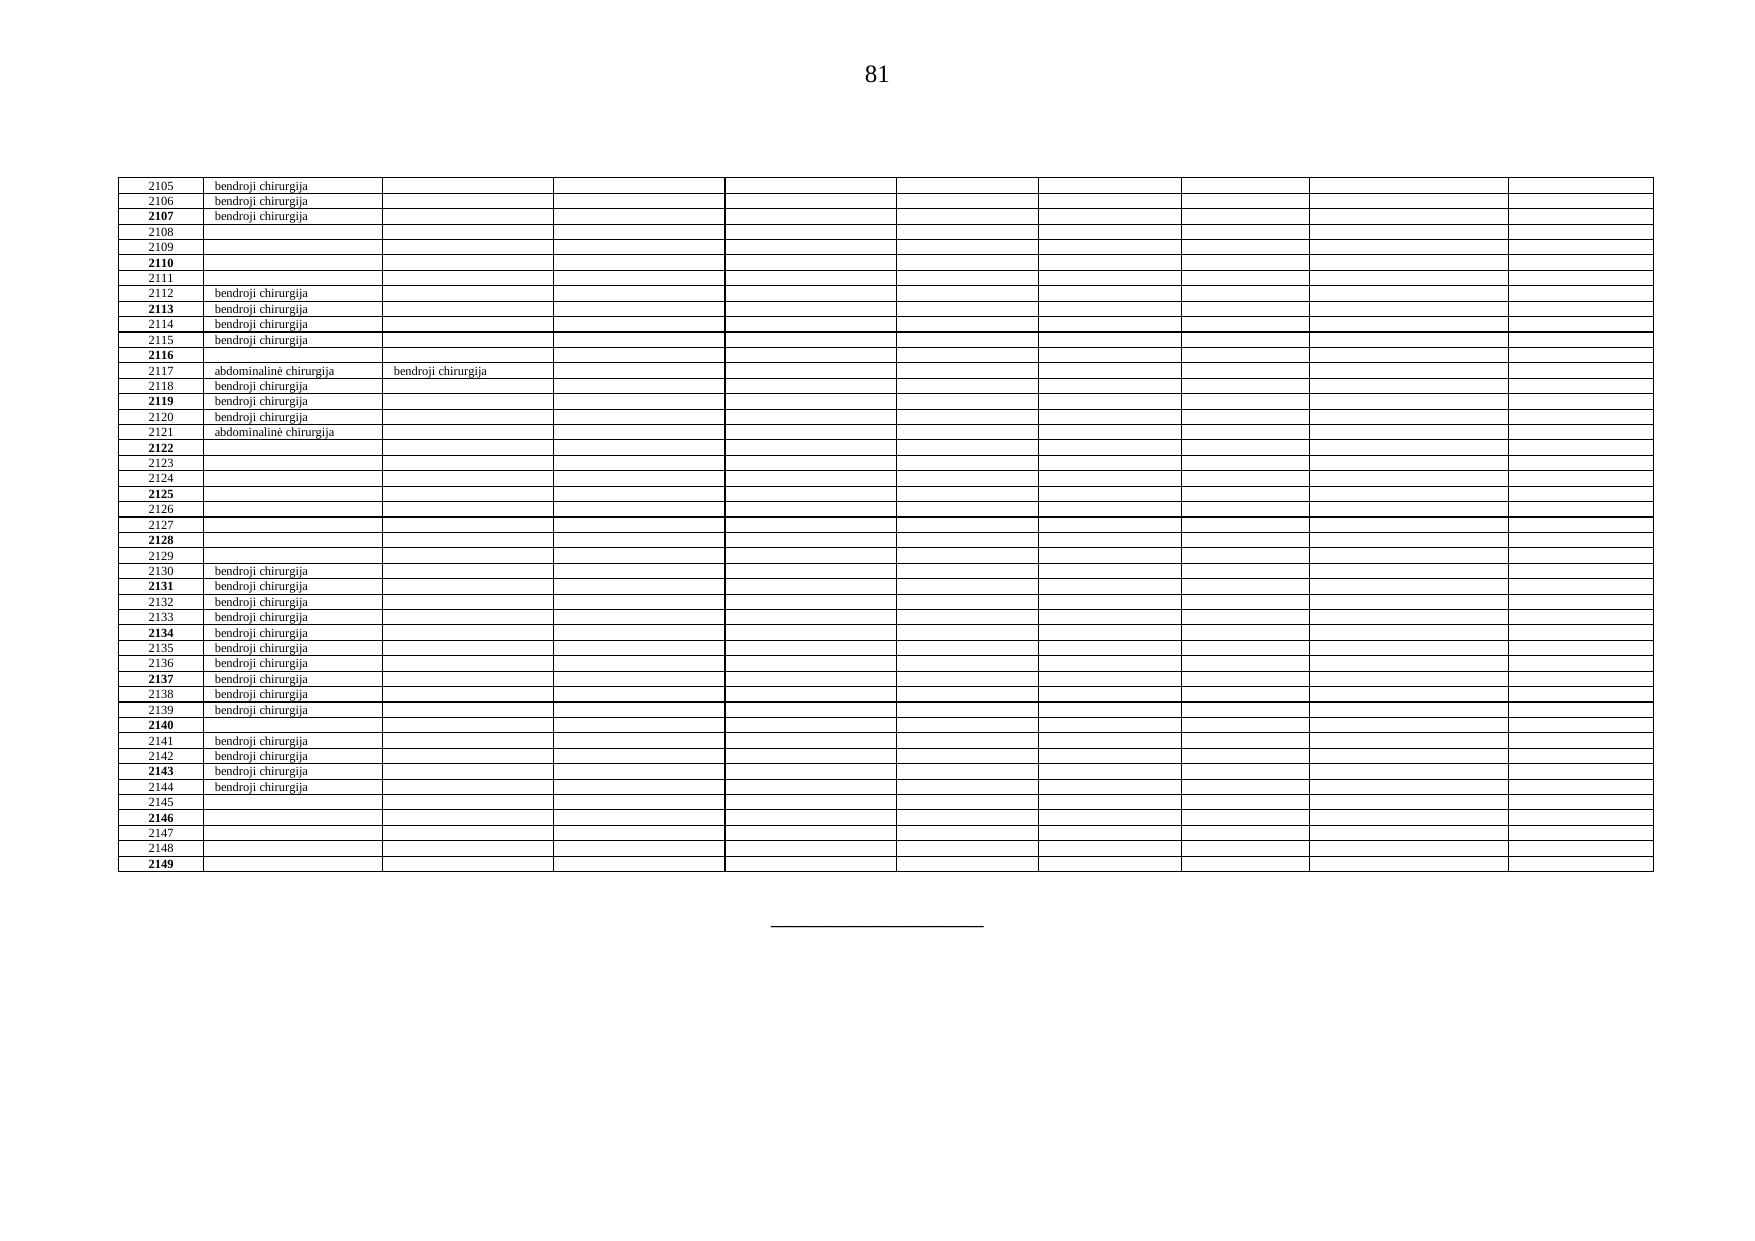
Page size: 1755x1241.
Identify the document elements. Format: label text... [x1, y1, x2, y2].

table_cell [1509, 533, 1653, 547]
table_cell [383, 595, 553, 609]
table_cell [1310, 471, 1508, 486]
table_cell [204, 440, 382, 455]
table_cell [1182, 271, 1309, 285]
table_cell [554, 518, 724, 532]
table_cell [1310, 487, 1508, 501]
table_cell [897, 302, 1038, 316]
table_cell [1310, 610, 1508, 624]
table_cell [726, 363, 896, 378]
table_cell [204, 548, 382, 563]
table_cell [897, 579, 1038, 593]
table_cell [1039, 348, 1181, 362]
table_cell [726, 456, 896, 470]
table_cell [726, 656, 896, 671]
table_cell [897, 733, 1038, 748]
table_cell [726, 595, 896, 609]
table_cell [554, 302, 724, 316]
table_cell 2114 [119, 317, 203, 331]
table_cell 2122 [119, 440, 203, 455]
table_cell 2127 [119, 518, 203, 532]
table_cell [383, 194, 553, 208]
table_cell [1509, 610, 1653, 624]
table_cell [1310, 579, 1508, 593]
table_cell [1039, 333, 1181, 347]
table_cell [1310, 625, 1508, 640]
table_cell [726, 533, 896, 547]
table_cell [1039, 610, 1181, 624]
table_cell [1310, 348, 1508, 362]
table_cell [1039, 178, 1181, 193]
table_cell [1182, 518, 1309, 532]
table_cell [897, 425, 1038, 439]
table_cell [1182, 810, 1309, 825]
table_cell [383, 579, 553, 593]
table_cell [554, 379, 724, 393]
table_cell [554, 780, 724, 794]
table_cell 2113 [119, 302, 203, 316]
table_cell [554, 625, 724, 640]
table_cell 2106 [119, 194, 203, 208]
table_cell [1509, 363, 1653, 378]
table_cell [1182, 780, 1309, 794]
table_cell [554, 271, 724, 285]
table_cell [1039, 826, 1181, 840]
table_cell [554, 440, 724, 455]
table_cell [1509, 687, 1653, 701]
table_cell 2116 [119, 348, 203, 362]
table_cell [1310, 656, 1508, 671]
table_cell [726, 857, 896, 871]
table_cell [1310, 564, 1508, 578]
table_cell bendroji chirurgija [204, 764, 382, 778]
table_cell bendroji chirurgija [204, 625, 382, 640]
table_cell [554, 425, 724, 439]
table_cell [383, 487, 553, 501]
table_cell [897, 780, 1038, 794]
table_cell [1310, 733, 1508, 748]
table_cell [554, 533, 724, 547]
table_cell [1182, 641, 1309, 655]
table_cell [897, 379, 1038, 393]
table_cell [204, 826, 382, 840]
table_cell [1182, 579, 1309, 593]
table_cell [383, 687, 553, 701]
table_cell [897, 333, 1038, 347]
table_cell [383, 271, 553, 285]
table_cell bendroji chirurgija [204, 564, 382, 578]
table_cell [1182, 333, 1309, 347]
table_cell [1039, 317, 1181, 331]
table_cell [1310, 317, 1508, 331]
table_cell 2149 [119, 857, 203, 871]
table_cell [1039, 487, 1181, 501]
table_cell [383, 703, 553, 717]
table_cell [1182, 487, 1309, 501]
table_cell 2123 [119, 456, 203, 470]
table_cell [383, 240, 553, 254]
table_cell [1182, 625, 1309, 640]
table_cell [554, 240, 724, 254]
table_cell [1039, 625, 1181, 640]
table_cell [383, 749, 553, 763]
table_cell [897, 595, 1038, 609]
table_cell abdominalinė chirurgija [204, 425, 382, 439]
table_cell 2147 [119, 826, 203, 840]
table_cell [1039, 841, 1181, 856]
table_cell [1509, 733, 1653, 748]
table_cell [1310, 841, 1508, 856]
table_cell [383, 209, 553, 223]
table_cell [554, 471, 724, 486]
table_cell [726, 178, 896, 193]
table_cell [383, 286, 553, 301]
table_cell [204, 502, 382, 516]
table_cell [726, 564, 896, 578]
table_cell [726, 841, 896, 856]
table_cell [554, 841, 724, 856]
table_cell [726, 703, 896, 717]
table_cell bendroji chirurgija [204, 317, 382, 331]
table_cell [897, 487, 1038, 501]
table_cell [204, 456, 382, 470]
table_cell [204, 225, 382, 239]
table_cell [1039, 394, 1181, 408]
table_cell 2119 [119, 394, 203, 408]
table_cell 2140 [119, 718, 203, 732]
table_cell [897, 240, 1038, 254]
table_cell [1039, 656, 1181, 671]
table_cell [1509, 749, 1653, 763]
table_cell [726, 579, 896, 593]
table_cell [726, 749, 896, 763]
table_cell [1039, 363, 1181, 378]
table_cell bendroji chirurgija [204, 209, 382, 223]
table_cell 2148 [119, 841, 203, 856]
table_cell [554, 394, 724, 408]
table_cell [1182, 857, 1309, 871]
table_cell [897, 625, 1038, 640]
table_cell 2111 [119, 271, 203, 285]
table_cell [383, 810, 553, 825]
table_cell [1039, 579, 1181, 593]
table_cell [1509, 579, 1653, 593]
table_cell [897, 394, 1038, 408]
table_cell [1509, 194, 1653, 208]
table_cell [897, 471, 1038, 486]
table_cell [204, 718, 382, 732]
table_cell [554, 826, 724, 840]
table_cell [1310, 595, 1508, 609]
table_cell [1039, 518, 1181, 532]
table_cell 2120 [119, 410, 203, 424]
table_cell bendroji chirurgija [204, 656, 382, 671]
table_cell [383, 302, 553, 316]
table_cell [726, 209, 896, 223]
table_cell 2131 [119, 579, 203, 593]
table_cell [726, 394, 896, 408]
table_cell 2125 [119, 487, 203, 501]
table_cell [554, 194, 724, 208]
table_cell 2141 [119, 733, 203, 748]
table_cell [1509, 703, 1653, 717]
table_cell [1182, 302, 1309, 316]
table_cell [1182, 471, 1309, 486]
table_cell [383, 533, 553, 547]
table_cell [897, 178, 1038, 193]
table_cell [897, 317, 1038, 331]
table_cell [1182, 687, 1309, 701]
table_cell [1310, 333, 1508, 347]
table_cell [726, 810, 896, 825]
table_cell [897, 841, 1038, 856]
table_cell [1310, 271, 1508, 285]
table_cell [554, 363, 724, 378]
table_cell [1182, 194, 1309, 208]
table_cell [1509, 564, 1653, 578]
table_cell [1039, 209, 1181, 223]
table_cell [554, 749, 724, 763]
table_cell [726, 302, 896, 316]
table_cell [554, 456, 724, 470]
table_cell [897, 286, 1038, 301]
table_cell [1182, 733, 1309, 748]
table_cell [383, 857, 553, 871]
table_cell [1310, 209, 1508, 223]
table_cell [204, 271, 382, 285]
table_cell [383, 795, 553, 809]
table_cell [204, 857, 382, 871]
table_cell 2135 [119, 641, 203, 655]
table_cell [1310, 363, 1508, 378]
table_cell [1509, 209, 1653, 223]
table_cell 2133 [119, 610, 203, 624]
table_cell [383, 780, 553, 794]
table_cell [1310, 425, 1508, 439]
table_cell 2145 [119, 795, 203, 809]
table_cell [1310, 672, 1508, 686]
table_cell [897, 672, 1038, 686]
table_cell [383, 764, 553, 778]
table_cell [897, 857, 1038, 871]
table_cell 2117 [119, 363, 203, 378]
table_cell [383, 656, 553, 671]
table_cell [897, 209, 1038, 223]
table_cell [1039, 641, 1181, 655]
table_cell [383, 225, 553, 239]
table_cell [897, 348, 1038, 362]
table_cell [1039, 240, 1181, 254]
table_cell [726, 348, 896, 362]
table_cell [897, 764, 1038, 778]
table_cell [1509, 440, 1653, 455]
table_cell [1039, 440, 1181, 455]
table_cell [1182, 656, 1309, 671]
table_cell [726, 610, 896, 624]
table_cell [897, 548, 1038, 563]
table_cell 2142 [119, 749, 203, 763]
table_cell [1039, 718, 1181, 732]
table_cell [554, 718, 724, 732]
table_cell [1182, 749, 1309, 763]
table_cell [554, 209, 724, 223]
table_cell [383, 518, 553, 532]
table_cell [1182, 425, 1309, 439]
table_cell [726, 240, 896, 254]
table_cell [383, 348, 553, 362]
table_cell [1182, 533, 1309, 547]
table_cell [897, 826, 1038, 840]
table_cell [204, 471, 382, 486]
table_cell [554, 348, 724, 362]
table_cell [554, 764, 724, 778]
table_cell bendroji chirurgija [204, 302, 382, 316]
table_cell [204, 487, 382, 501]
table_cell [726, 425, 896, 439]
table_cell [1509, 225, 1653, 239]
table_cell [554, 795, 724, 809]
table_cell [554, 333, 724, 347]
table_cell 2107 [119, 209, 203, 223]
table_cell [1310, 548, 1508, 563]
text _________________ [118, 901, 1636, 929]
table_cell 2143 [119, 764, 203, 778]
table_cell [1310, 410, 1508, 424]
table_cell [1039, 733, 1181, 748]
table_cell bendroji chirurgija [204, 194, 382, 208]
table_cell [1310, 764, 1508, 778]
table_cell [554, 317, 724, 331]
table_cell 2139 [119, 703, 203, 717]
table_cell [1039, 795, 1181, 809]
table_cell [726, 518, 896, 532]
table_cell [1509, 841, 1653, 856]
table_cell [1310, 749, 1508, 763]
table_cell bendroji chirurgija [204, 595, 382, 609]
table_cell [1310, 795, 1508, 809]
table_cell bendroji chirurgija [204, 178, 382, 193]
table_cell [897, 795, 1038, 809]
table_cell [1182, 410, 1309, 424]
table_cell [383, 440, 553, 455]
table_cell [383, 733, 553, 748]
table_cell bendroji chirurgija [204, 733, 382, 748]
table_cell [1509, 548, 1653, 563]
table_cell [1310, 440, 1508, 455]
table_cell [554, 178, 724, 193]
table_cell [1182, 595, 1309, 609]
table_cell [1310, 641, 1508, 655]
table_cell [1182, 286, 1309, 301]
table_cell 2129 [119, 548, 203, 563]
table_cell [897, 687, 1038, 701]
table_cell [1182, 209, 1309, 223]
table_cell 2146 [119, 810, 203, 825]
table_cell [554, 703, 724, 717]
table_cell [383, 333, 553, 347]
table_cell [554, 595, 724, 609]
table_cell [1310, 518, 1508, 532]
table_cell [1509, 379, 1653, 393]
table_cell [1310, 178, 1508, 193]
table_cell [554, 487, 724, 501]
table_cell [1039, 379, 1181, 393]
table_cell [726, 548, 896, 563]
table_cell [1039, 271, 1181, 285]
table_cell [726, 333, 896, 347]
table_cell [1509, 718, 1653, 732]
table_cell [1182, 795, 1309, 809]
table_cell [897, 703, 1038, 717]
table_cell [1509, 178, 1653, 193]
table_cell 2126 [119, 502, 203, 516]
table_cell 2144 [119, 780, 203, 794]
table_cell [204, 518, 382, 532]
table_cell [1310, 687, 1508, 701]
table_cell [1509, 271, 1653, 285]
table_cell [1182, 826, 1309, 840]
table_cell [1509, 456, 1653, 470]
table_cell bendroji chirurgija [383, 363, 553, 378]
table_cell [554, 286, 724, 301]
table_cell bendroji chirurgija [204, 780, 382, 794]
table_cell [204, 255, 382, 270]
table_cell [1509, 255, 1653, 270]
table_cell [897, 641, 1038, 655]
table_cell 2109 [119, 240, 203, 254]
table_cell [1182, 178, 1309, 193]
table_cell [1182, 394, 1309, 408]
table_cell bendroji chirurgija [204, 641, 382, 655]
table_cell [726, 733, 896, 748]
table_cell [1182, 502, 1309, 516]
table_cell [897, 363, 1038, 378]
table_cell [1039, 749, 1181, 763]
table_cell [897, 718, 1038, 732]
table_cell [726, 255, 896, 270]
table_cell [726, 471, 896, 486]
table_cell [204, 348, 382, 362]
table_cell [1182, 317, 1309, 331]
table_cell [726, 225, 896, 239]
table_cell 2118 [119, 379, 203, 393]
table_cell [726, 764, 896, 778]
table_cell [1509, 471, 1653, 486]
table_cell [1509, 810, 1653, 825]
table_cell [897, 502, 1038, 516]
table_cell [1039, 780, 1181, 794]
table_cell bendroji chirurgija [204, 687, 382, 701]
table_cell [383, 841, 553, 856]
table_cell [1509, 672, 1653, 686]
table_cell bendroji chirurgija [204, 286, 382, 301]
table_cell 2105 [119, 178, 203, 193]
table_cell [204, 533, 382, 547]
table_cell 2108 [119, 225, 203, 239]
table_cell [1310, 502, 1508, 516]
table_cell [554, 225, 724, 239]
table_cell 2134 [119, 625, 203, 640]
table_cell [897, 456, 1038, 470]
table_cell 2115 [119, 333, 203, 347]
table_cell [1509, 410, 1653, 424]
table_cell [383, 826, 553, 840]
table_cell [1039, 564, 1181, 578]
table_cell [726, 687, 896, 701]
table_cell [204, 810, 382, 825]
table_cell [204, 841, 382, 856]
table_cell [554, 733, 724, 748]
table_cell [1310, 394, 1508, 408]
table_cell [1182, 363, 1309, 378]
table_cell [1310, 533, 1508, 547]
table_cell [383, 564, 553, 578]
table_cell [897, 810, 1038, 825]
table_cell [383, 379, 553, 393]
table_cell [554, 641, 724, 655]
table_cell bendroji chirurgija [204, 333, 382, 347]
table_cell [1039, 764, 1181, 778]
table_cell [1182, 703, 1309, 717]
table_cell [897, 225, 1038, 239]
table_cell [1182, 440, 1309, 455]
table_cell [554, 857, 724, 871]
table_cell 2124 [119, 471, 203, 486]
table_cell [1182, 764, 1309, 778]
table_cell [726, 672, 896, 686]
table_cell [1182, 240, 1309, 254]
table_cell [1310, 302, 1508, 316]
table_cell [1310, 456, 1508, 470]
table_cell 2138 [119, 687, 203, 701]
table_cell [1182, 255, 1309, 270]
table_cell [1509, 425, 1653, 439]
table_cell [1039, 194, 1181, 208]
table_cell [726, 194, 896, 208]
table_cell [383, 410, 553, 424]
table_cell 2110 [119, 255, 203, 270]
table_cell [383, 317, 553, 331]
table_cell [1509, 240, 1653, 254]
table_cell [726, 410, 896, 424]
table_cell [1509, 487, 1653, 501]
table_cell [1509, 286, 1653, 301]
table_cell [1182, 564, 1309, 578]
table_cell [1509, 795, 1653, 809]
table_cell [383, 255, 553, 270]
table_cell [1509, 857, 1653, 871]
table_cell [554, 579, 724, 593]
table_cell [204, 240, 382, 254]
table_cell [1182, 456, 1309, 470]
table_cell [554, 564, 724, 578]
table_cell [1039, 255, 1181, 270]
table_cell [1039, 687, 1181, 701]
table_cell [1039, 225, 1181, 239]
table_cell [726, 795, 896, 809]
table_cell 2128 [119, 533, 203, 547]
table_cell [1509, 317, 1653, 331]
table_cell [1039, 672, 1181, 686]
table_cell [726, 487, 896, 501]
table_cell [1182, 548, 1309, 563]
table_cell [897, 610, 1038, 624]
table_cell [1509, 302, 1653, 316]
table_cell [726, 641, 896, 655]
table_cell [1310, 240, 1508, 254]
table_cell [1509, 595, 1653, 609]
table_cell [1310, 826, 1508, 840]
table_cell bendroji chirurgija [204, 749, 382, 763]
table_cell [1509, 641, 1653, 655]
table_cell [726, 625, 896, 640]
table_cell [1509, 826, 1653, 840]
table_cell [1509, 518, 1653, 532]
table_cell [1182, 718, 1309, 732]
table_cell [1039, 810, 1181, 825]
table_cell [1182, 610, 1309, 624]
table_cell bendroji chirurgija [204, 703, 382, 717]
table_cell 2112 [119, 286, 203, 301]
table_cell [1182, 379, 1309, 393]
table_cell [726, 379, 896, 393]
table_cell [1310, 194, 1508, 208]
table_cell [383, 394, 553, 408]
table_cell [383, 610, 553, 624]
table_cell [897, 194, 1038, 208]
table_cell [554, 255, 724, 270]
table_cell 2130 [119, 564, 203, 578]
table_cell [726, 826, 896, 840]
table_cell [1310, 718, 1508, 732]
table_cell bendroji chirurgija [204, 410, 382, 424]
table_cell [1310, 379, 1508, 393]
table_cell 2121 [119, 425, 203, 439]
table_cell [383, 502, 553, 516]
table_cell abdominalinė chirurgija [204, 363, 382, 378]
table_cell [383, 456, 553, 470]
table_cell [1509, 780, 1653, 794]
table_cell [1182, 348, 1309, 362]
table_cell [1509, 502, 1653, 516]
table_cell [1039, 410, 1181, 424]
table_cell [1310, 780, 1508, 794]
table_cell [897, 255, 1038, 270]
table_cell [897, 656, 1038, 671]
table_cell [1509, 348, 1653, 362]
table_cell [1310, 225, 1508, 239]
table_cell [1039, 286, 1181, 301]
table_cell [1310, 857, 1508, 871]
table_cell [1182, 225, 1309, 239]
table_cell [383, 625, 553, 640]
table_cell [554, 548, 724, 563]
table_cell [897, 749, 1038, 763]
table_cell [1039, 302, 1181, 316]
table_cell [554, 810, 724, 825]
table_cell [1039, 595, 1181, 609]
table_cell [1509, 333, 1653, 347]
table_cell [1039, 548, 1181, 563]
table_cell [1182, 841, 1309, 856]
table_cell [1039, 703, 1181, 717]
table_cell [1039, 456, 1181, 470]
table_cell [1509, 764, 1653, 778]
table_cell [1039, 471, 1181, 486]
table_cell [726, 780, 896, 794]
table_cell [726, 718, 896, 732]
table_cell [1310, 255, 1508, 270]
table_cell [204, 795, 382, 809]
table_cell [1039, 502, 1181, 516]
table_cell [383, 718, 553, 732]
table_cell [1509, 394, 1653, 408]
table_cell [897, 564, 1038, 578]
table_cell [1039, 857, 1181, 871]
table_cell [1310, 703, 1508, 717]
table_cell bendroji chirurgija [204, 379, 382, 393]
table_cell [383, 178, 553, 193]
table_cell [1182, 672, 1309, 686]
table_cell 2137 [119, 672, 203, 686]
table_cell [554, 672, 724, 686]
table_cell [726, 286, 896, 301]
table_cell [383, 425, 553, 439]
table_cell [554, 656, 724, 671]
table_cell bendroji chirurgija [204, 610, 382, 624]
table_cell [897, 410, 1038, 424]
table_cell [1310, 810, 1508, 825]
table_cell [554, 687, 724, 701]
table_cell 2136 [119, 656, 203, 671]
table_cell [897, 533, 1038, 547]
table_cell [554, 610, 724, 624]
table_cell [726, 502, 896, 516]
table_cell [383, 548, 553, 563]
table_cell bendroji chirurgija [204, 672, 382, 686]
table_cell [554, 410, 724, 424]
table_cell [554, 502, 724, 516]
table_cell [726, 271, 896, 285]
table_cell [897, 440, 1038, 455]
table_cell [897, 271, 1038, 285]
table_cell [726, 317, 896, 331]
table_cell [383, 672, 553, 686]
table_cell bendroji chirurgija [204, 394, 382, 408]
table_cell 2132 [119, 595, 203, 609]
table_cell bendroji chirurgija [204, 579, 382, 593]
table_cell [1509, 625, 1653, 640]
table_cell [726, 440, 896, 455]
table_cell [1039, 533, 1181, 547]
table_cell [383, 641, 553, 655]
table_cell [1310, 286, 1508, 301]
table_cell [1509, 656, 1653, 671]
table_cell [897, 518, 1038, 532]
table_cell [383, 471, 553, 486]
table_cell [1039, 425, 1181, 439]
